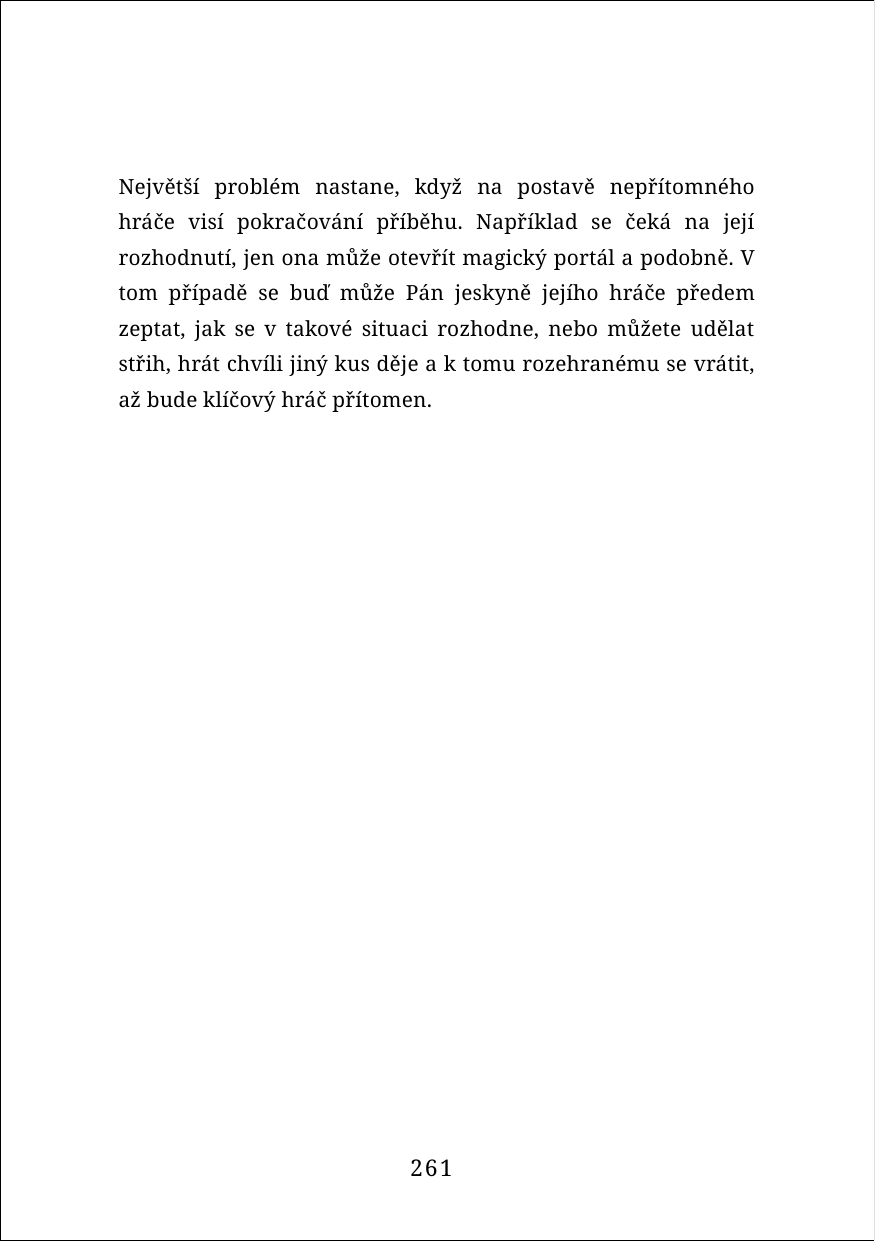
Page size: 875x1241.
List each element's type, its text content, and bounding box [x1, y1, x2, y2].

text Největší problém nastane, když na postavě nepřítomného hráče visí pokračování příběhu. Například se čeká na její rozhodnutí, jen ona může otevřít magický portál a podobně. V tom případě se buď může Pán jeskyně jejího hráče předem zeptat, jak se v takové situaci rozhodne, nebo můžete udělat střih, hrát chvíli jiný kus děje a k tomu rozehranému se vrátit, až bude klíčový hráč přítomen. [118, 172, 756, 413]
